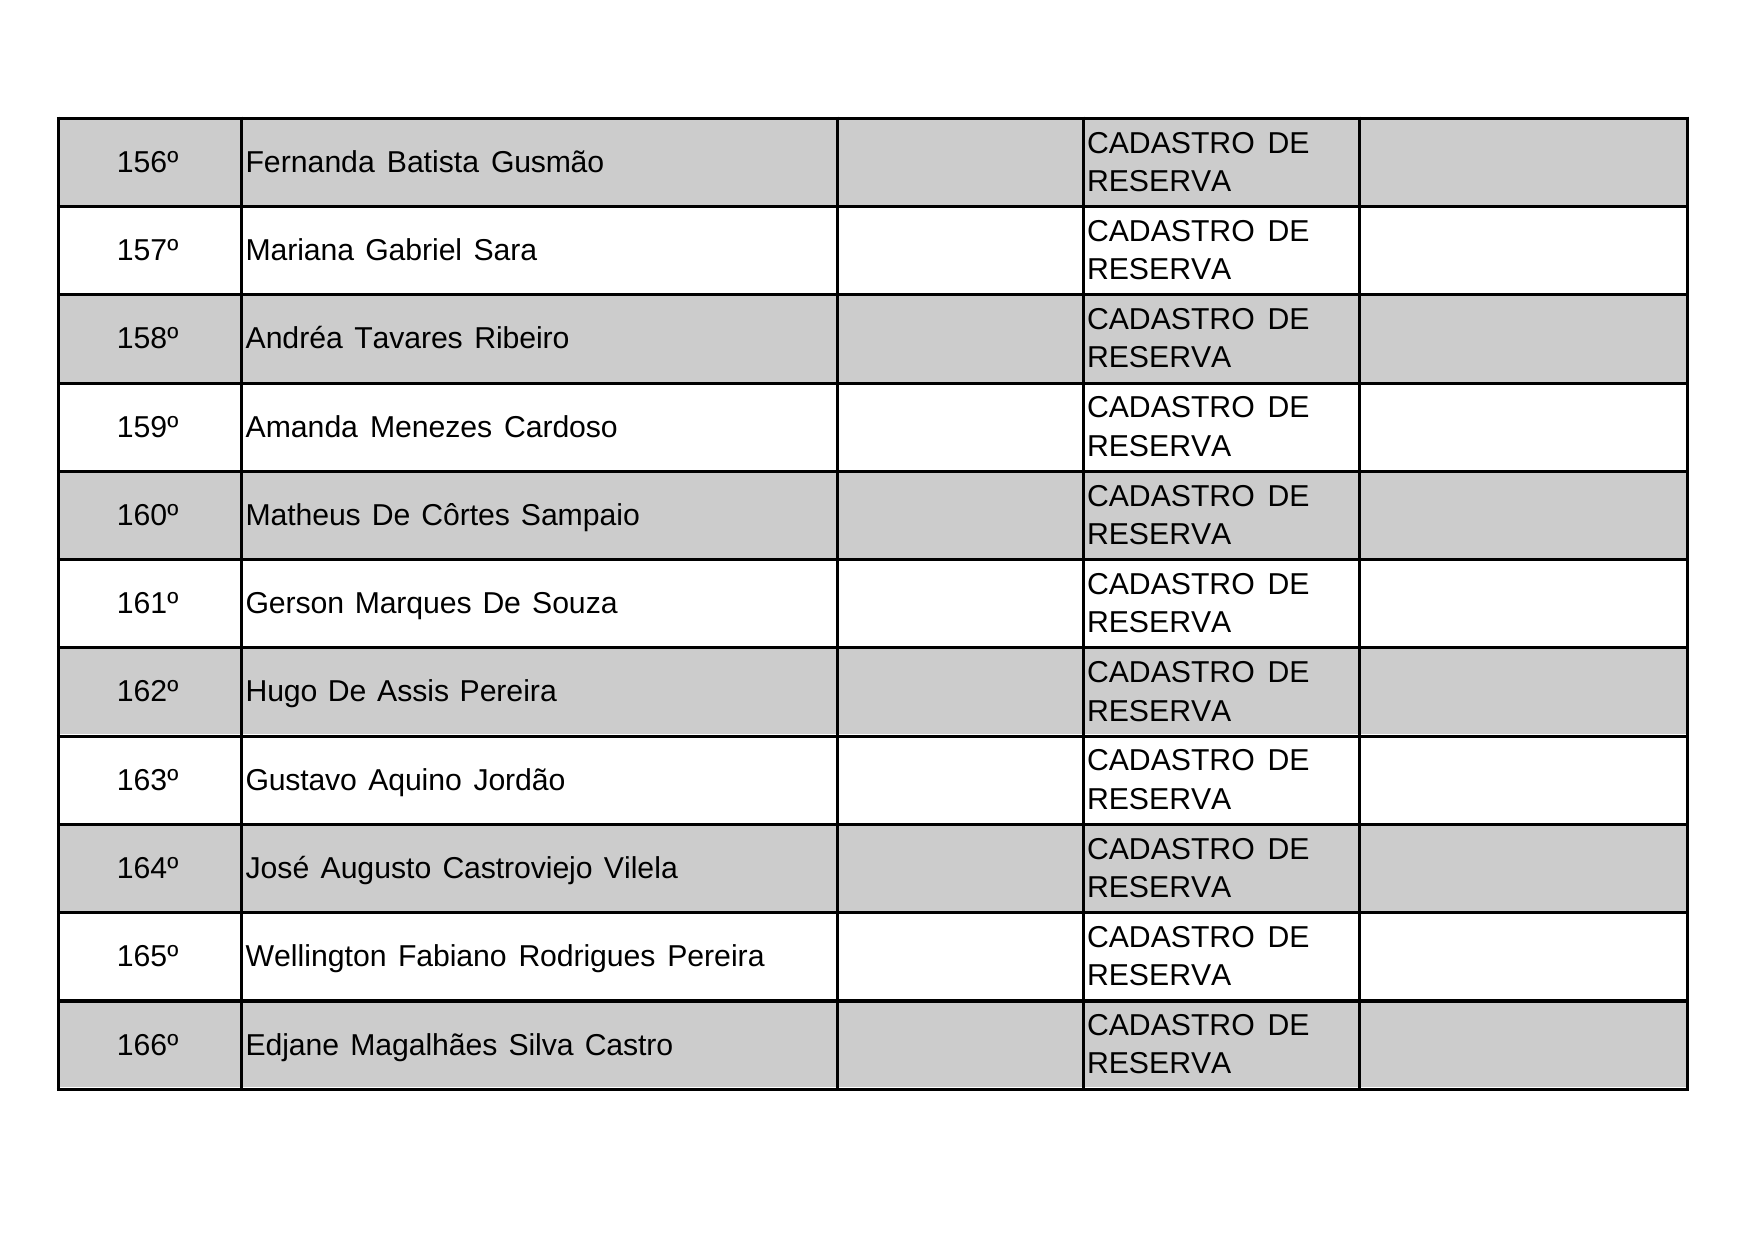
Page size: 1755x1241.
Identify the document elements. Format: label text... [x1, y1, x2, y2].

table_cell [1361, 296, 1686, 382]
table_cell 166º [60, 1003, 240, 1087]
table_cell [1361, 914, 1686, 999]
table_cell [839, 826, 1082, 911]
table_cell Mariana Gabriel Sara [243, 208, 836, 293]
table_cell CADASTRO DE RESERVA [1085, 1003, 1358, 1087]
table_cell [1361, 1003, 1686, 1087]
table_cell [839, 473, 1082, 558]
table_cell CADASTRO DE RESERVA [1085, 649, 1358, 734]
table_cell 165º [60, 914, 240, 999]
table_cell [1361, 561, 1686, 646]
table_header [1361, 120, 1686, 205]
table_cell 160º [60, 473, 240, 558]
table_cell Andréa Tavares Ribeiro [243, 296, 836, 382]
table_header Fernanda Batista Gusmão [243, 120, 836, 205]
table_cell Gerson Marques De Souza [243, 561, 836, 646]
table_cell 164º [60, 826, 240, 911]
table_cell 157º [60, 208, 240, 293]
table_cell [1361, 385, 1686, 470]
table_cell [839, 914, 1082, 999]
table_cell 158º [60, 296, 240, 382]
table_cell [839, 561, 1082, 646]
table_cell [1361, 738, 1686, 823]
table_cell Hugo De Assis Pereira [243, 649, 836, 734]
table_cell CADASTRO DE RESERVA [1085, 914, 1358, 999]
table_cell Edjane Magalhães Silva Castro [243, 1003, 836, 1087]
table_cell [839, 296, 1082, 382]
table_cell [839, 738, 1082, 823]
table_cell CADASTRO DE RESERVA [1085, 208, 1358, 293]
table_cell CADASTRO DE RESERVA [1085, 473, 1358, 558]
table_cell [839, 385, 1082, 470]
table_cell CADASTRO DE RESERVA [1085, 738, 1358, 823]
table_cell CADASTRO DE RESERVA [1085, 826, 1358, 911]
table_cell CADASTRO DE RESERVA [1085, 296, 1358, 382]
table_cell [1361, 473, 1686, 558]
table_header CADASTRO DE RESERVA [1085, 120, 1358, 205]
table_cell Amanda Menezes Cardoso [243, 385, 836, 470]
table_cell CADASTRO DE RESERVA [1085, 561, 1358, 646]
table_cell José Augusto Castroviejo Vilela [243, 826, 836, 911]
table_header [839, 120, 1082, 205]
table_cell Gustavo Aquino Jordão [243, 738, 836, 823]
table_cell [839, 649, 1082, 734]
table_cell [1361, 826, 1686, 911]
table_cell [839, 1003, 1082, 1087]
table_cell [1361, 649, 1686, 734]
table_cell Wellington Fabiano Rodrigues Pereira [243, 914, 836, 999]
table_cell CADASTRO DE RESERVA [1085, 385, 1358, 470]
table_cell 161º [60, 561, 240, 646]
table_cell 162º [60, 649, 240, 734]
table_cell 159º [60, 385, 240, 470]
table_cell 163º [60, 738, 240, 823]
table_cell [1361, 208, 1686, 293]
table_cell Matheus De Côrtes Sampaio [243, 473, 836, 558]
table_header 156º [60, 120, 240, 205]
table_cell [839, 208, 1082, 293]
